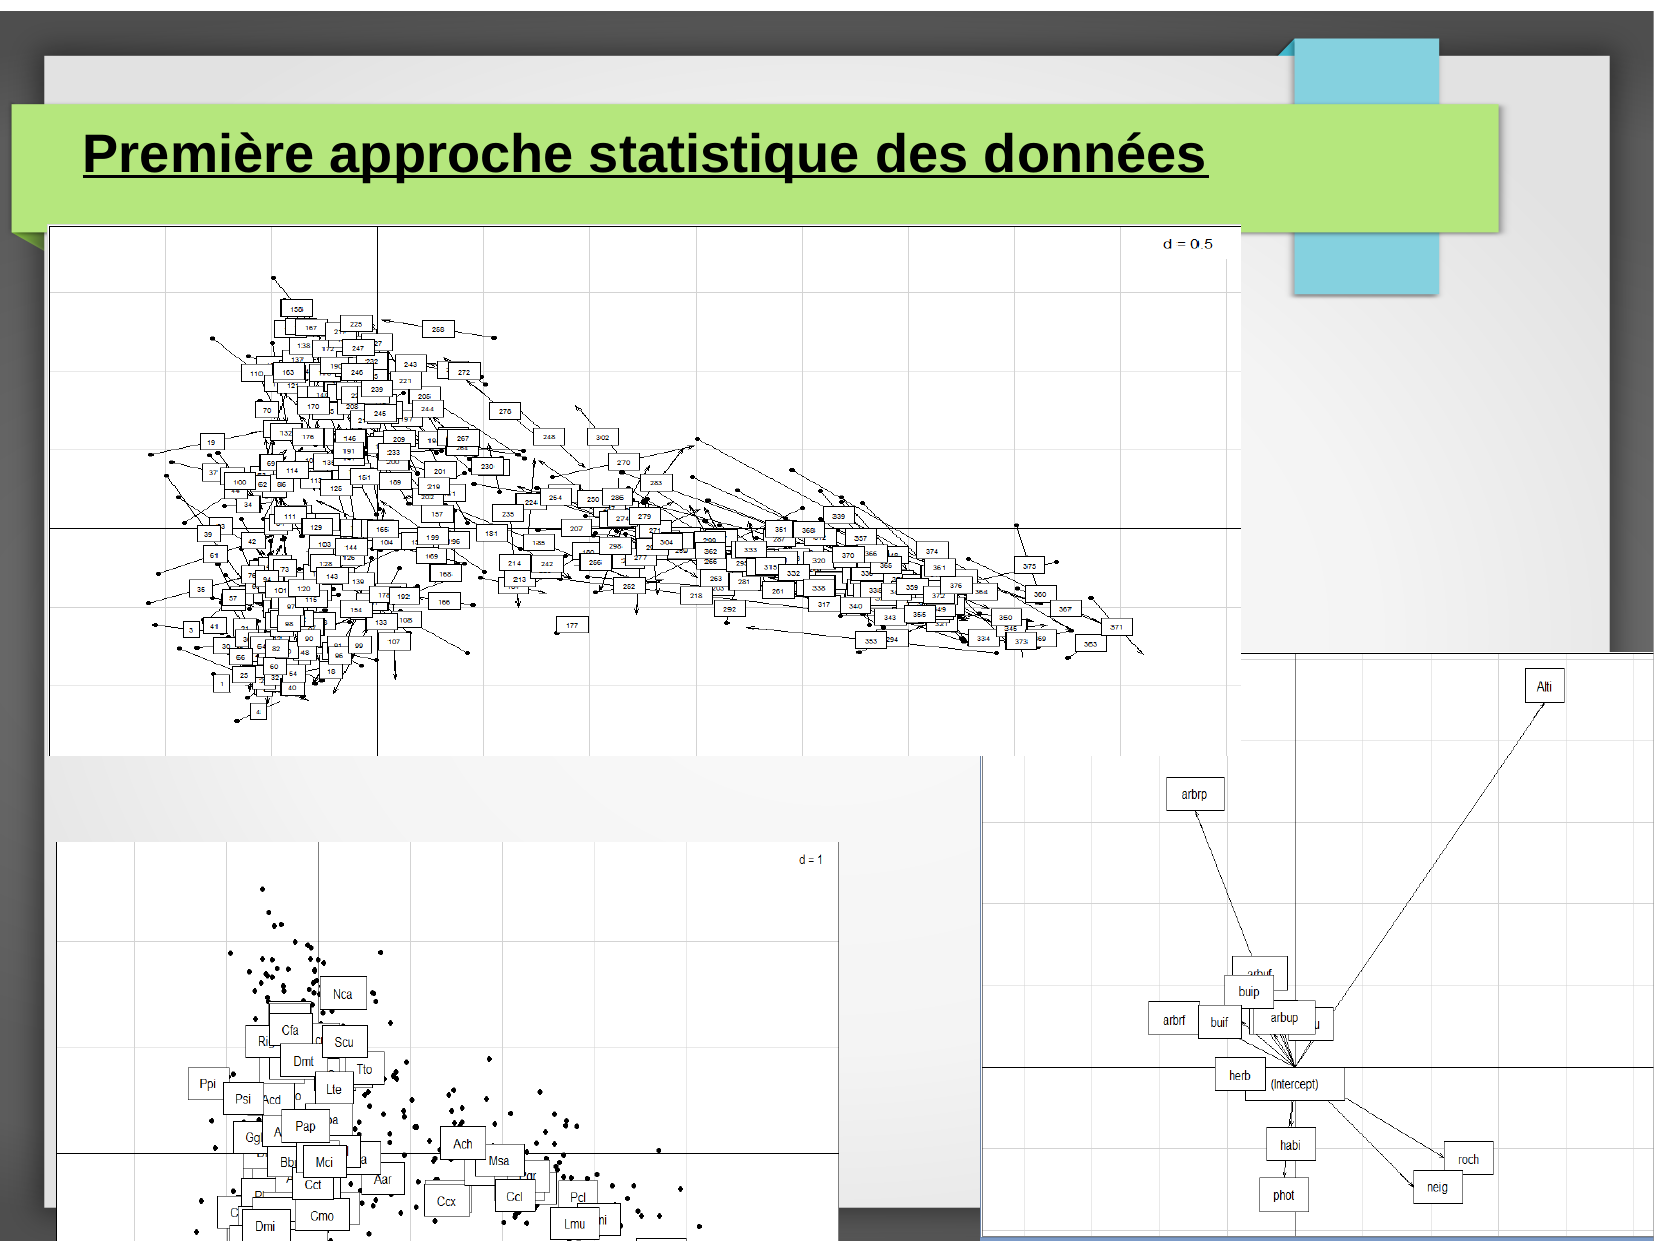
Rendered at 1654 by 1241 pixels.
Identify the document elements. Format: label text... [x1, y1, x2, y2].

picture [0, 11, 1654, 1241]
title Première approche statistique des données [82, 94, 1264, 213]
